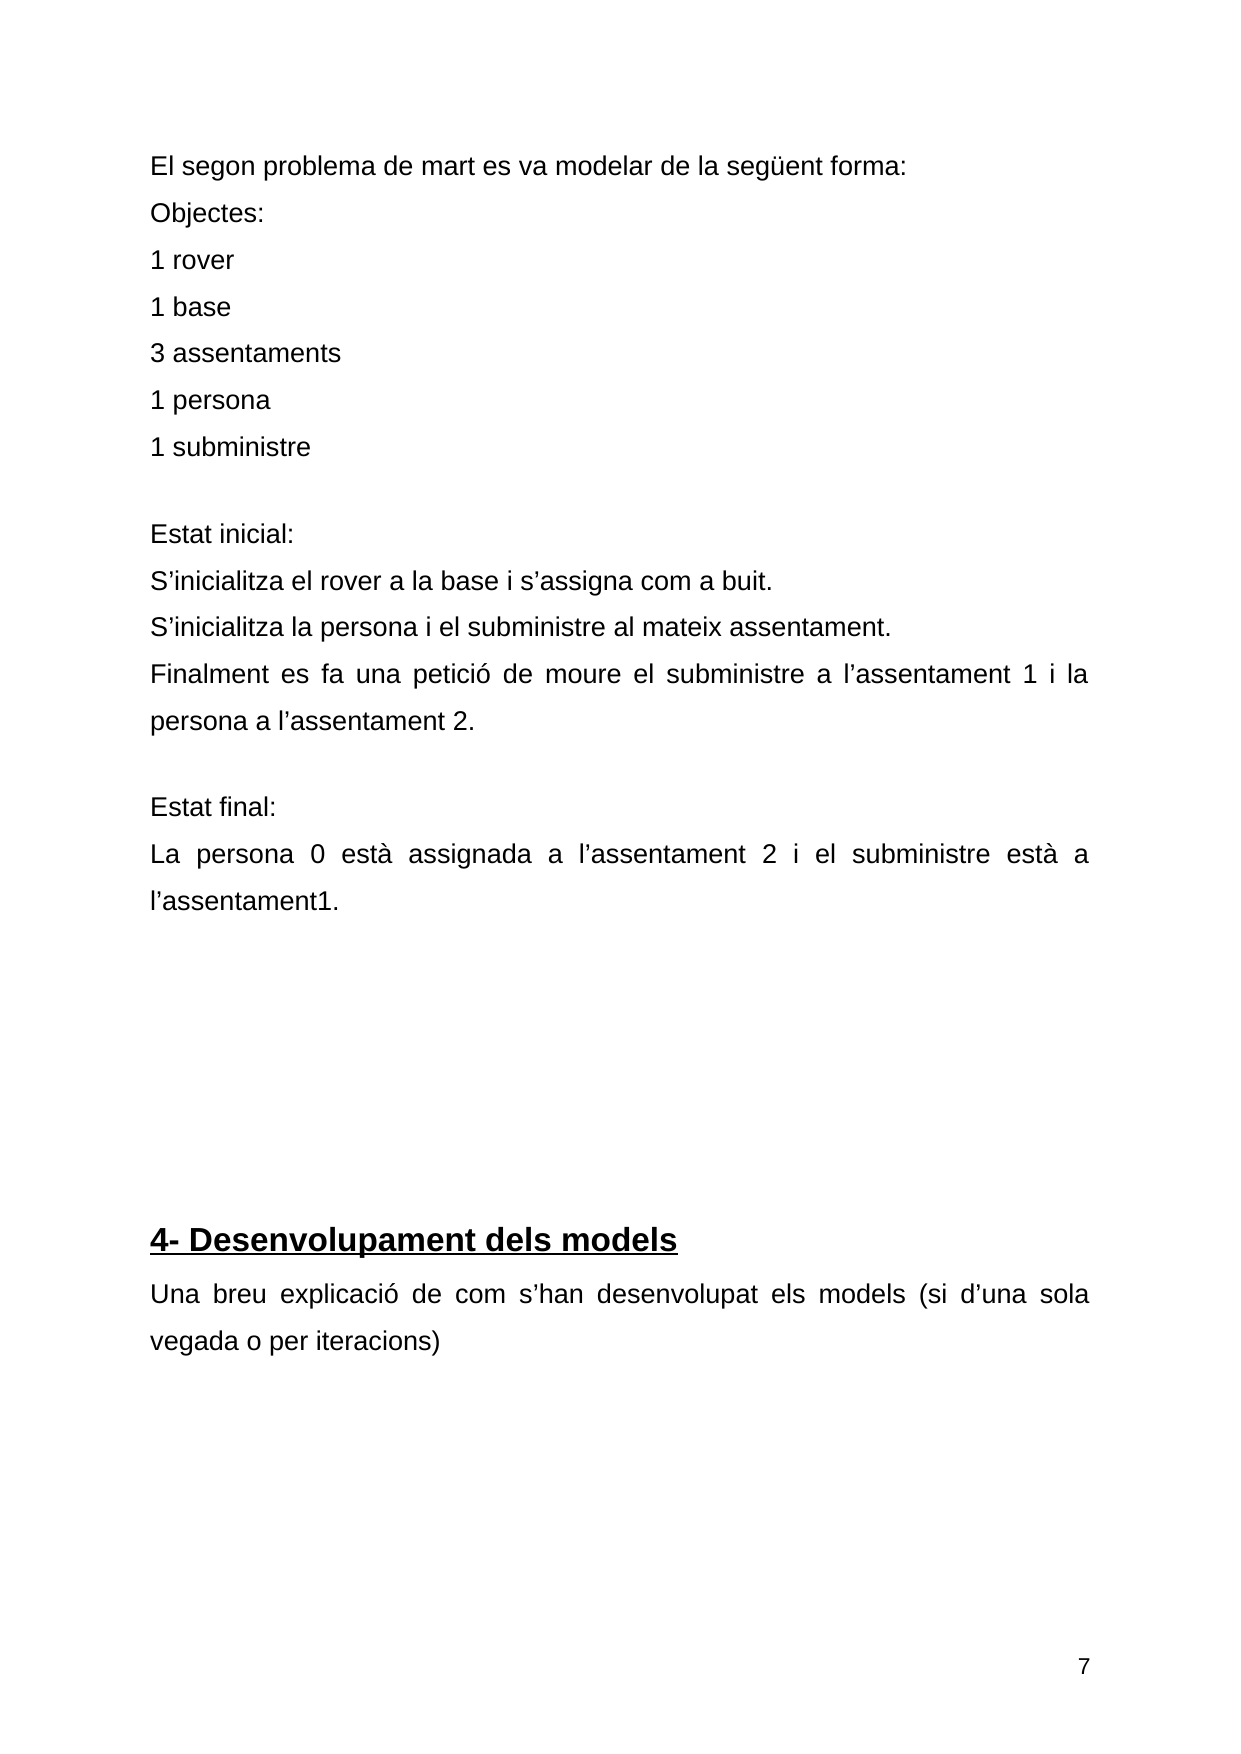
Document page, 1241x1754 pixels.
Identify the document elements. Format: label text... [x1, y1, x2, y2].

text 4- Desenvolupament dels models [150, 1220, 1090, 1258]
text 1 persona [150, 384, 1090, 416]
text Una breu explicació de com s’han desenvolupat els models (si d’una sola vegada o per iteracions) [150, 1278, 1090, 1356]
text S’inicialitza la persona i el subministre al mateix assentament. [150, 611, 1090, 643]
text Objectes: [150, 197, 1090, 228]
text Finalment es fa una petició de moure el subministre a l’assentament 1 i la persona a l’assentament 2. [150, 658, 1090, 736]
text Estat inicial: [150, 518, 1090, 549]
text 1 base [150, 291, 1090, 322]
text 1 rover [150, 244, 1090, 275]
text Estat final: [150, 791, 1090, 823]
text El segon problema de mart es va modelar de la següent forma: [150, 150, 1090, 181]
text 1 subministre [150, 431, 1090, 462]
text 3 assentaments [150, 337, 1090, 369]
text S’inicialitza el rover a la base i s’assigna com a buit. [150, 564, 1090, 596]
text La persona 0 està assignada a l’assentament 2 i el subministre està a l’assentament1. [150, 838, 1090, 916]
